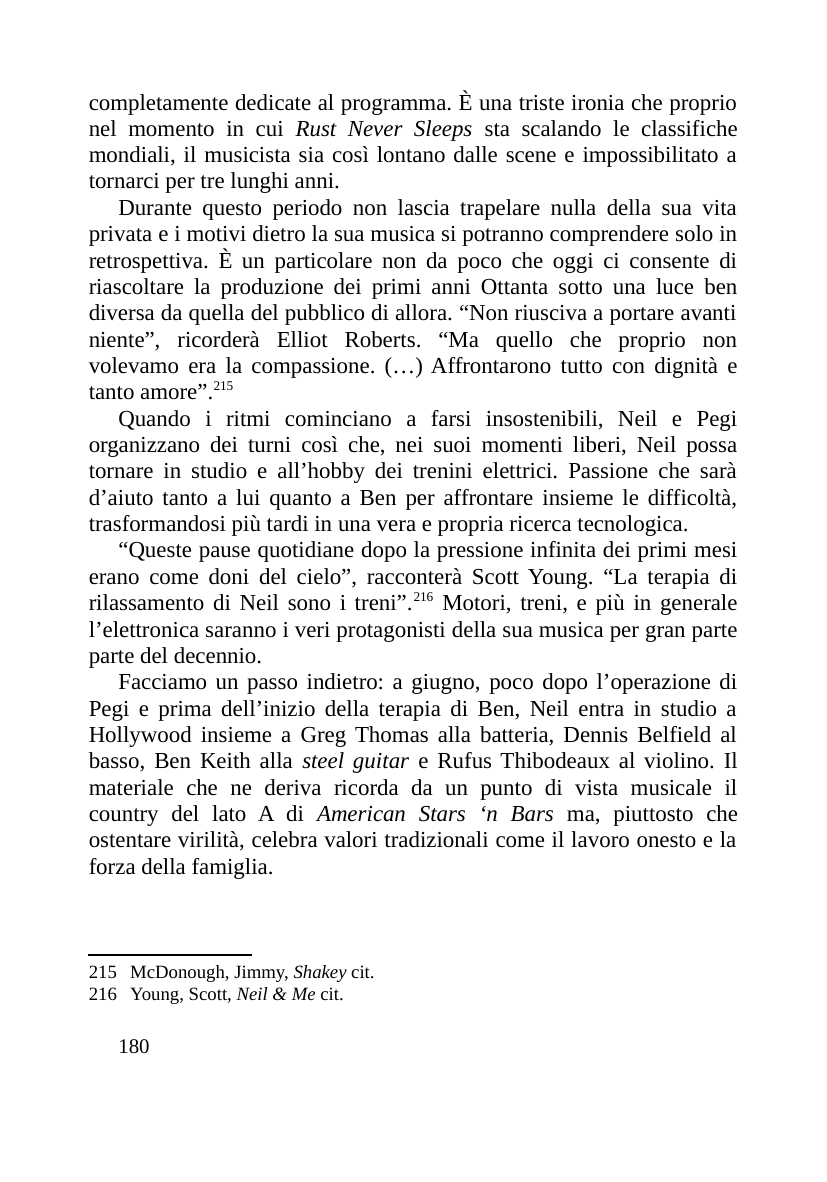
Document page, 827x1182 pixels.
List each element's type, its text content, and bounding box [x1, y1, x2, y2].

text “Queste pause quotidiane dopo la pressione infinita dei primi mesi erano come doni del cielo”, racconterà Scott Young. “La terapia di rilassamento di Neil sono i treni”. Motori, treni, e più in generale l’elettronica saranno i veri protagonisti della sua musica per gran parte parte del decennio. [88, 537, 738, 668]
text Quando i ritmi cominciano a farsi insostenibili, Neil e Pegi organizzano dei turni così che, nei suoi momenti liberi, Neil possa tornare in studio e all’hobby dei trenini elettrici. Passione che sarà d’aiuto tanto a lui quanto a Ben per affrontare insieme le difficoltà, trasformandosi più tardi in una vera e propria ricerca tecnologica. [88, 405, 738, 537]
text McDonough, Jimmy, Shakey cit. [88, 961, 738, 982]
text Young, Scott, Neil & Me cit. [88, 982, 738, 1004]
text Durante questo periodo non lascia trapelare nulla della sua vita privata e i motivi dietro la sua musica si potranno comprendere solo in retrospettiva. È un particolare non da poco che oggi ci consente di riascoltare la produzione dei primi anni Ottanta sotto una luce ben diversa da quella del pubblico di allora. “Non riusciva a portare avanti niente”, ricorderà Elliot Roberts. “Ma quello che proprio non volevamo era la compassione. (…) Affrontarono tutto con dignità e tanto amore”. [88, 194, 738, 405]
text Facciamo un passo indietro: a giugno, poco dopo l’operazione di Pegi e prima dell’inizio della terapia di Ben, Neil entra in studio a Hollywood insieme a Greg Thomas alla batteria, Dennis Belfield al basso, Ben Keith alla steel guitar e Rufus Thibodeaux al violino. Il materiale che ne deriva ricorda da un punto di vista musicale il country del lato A di American Stars ‘n Bars ma, piuttosto che ostentare virilità, celebra valori tradizionali come il lavoro onesto e la forza della famiglia. [88, 668, 738, 879]
text completamente dedicate al programma. È una triste ironia che proprio nel momento in cui Rust Never Sleeps sta scalando le classifiche mondiali, il musicista sia così lontano dalle scene e impossibilitato a tornarci per tre lunghi anni. [88, 88, 738, 194]
